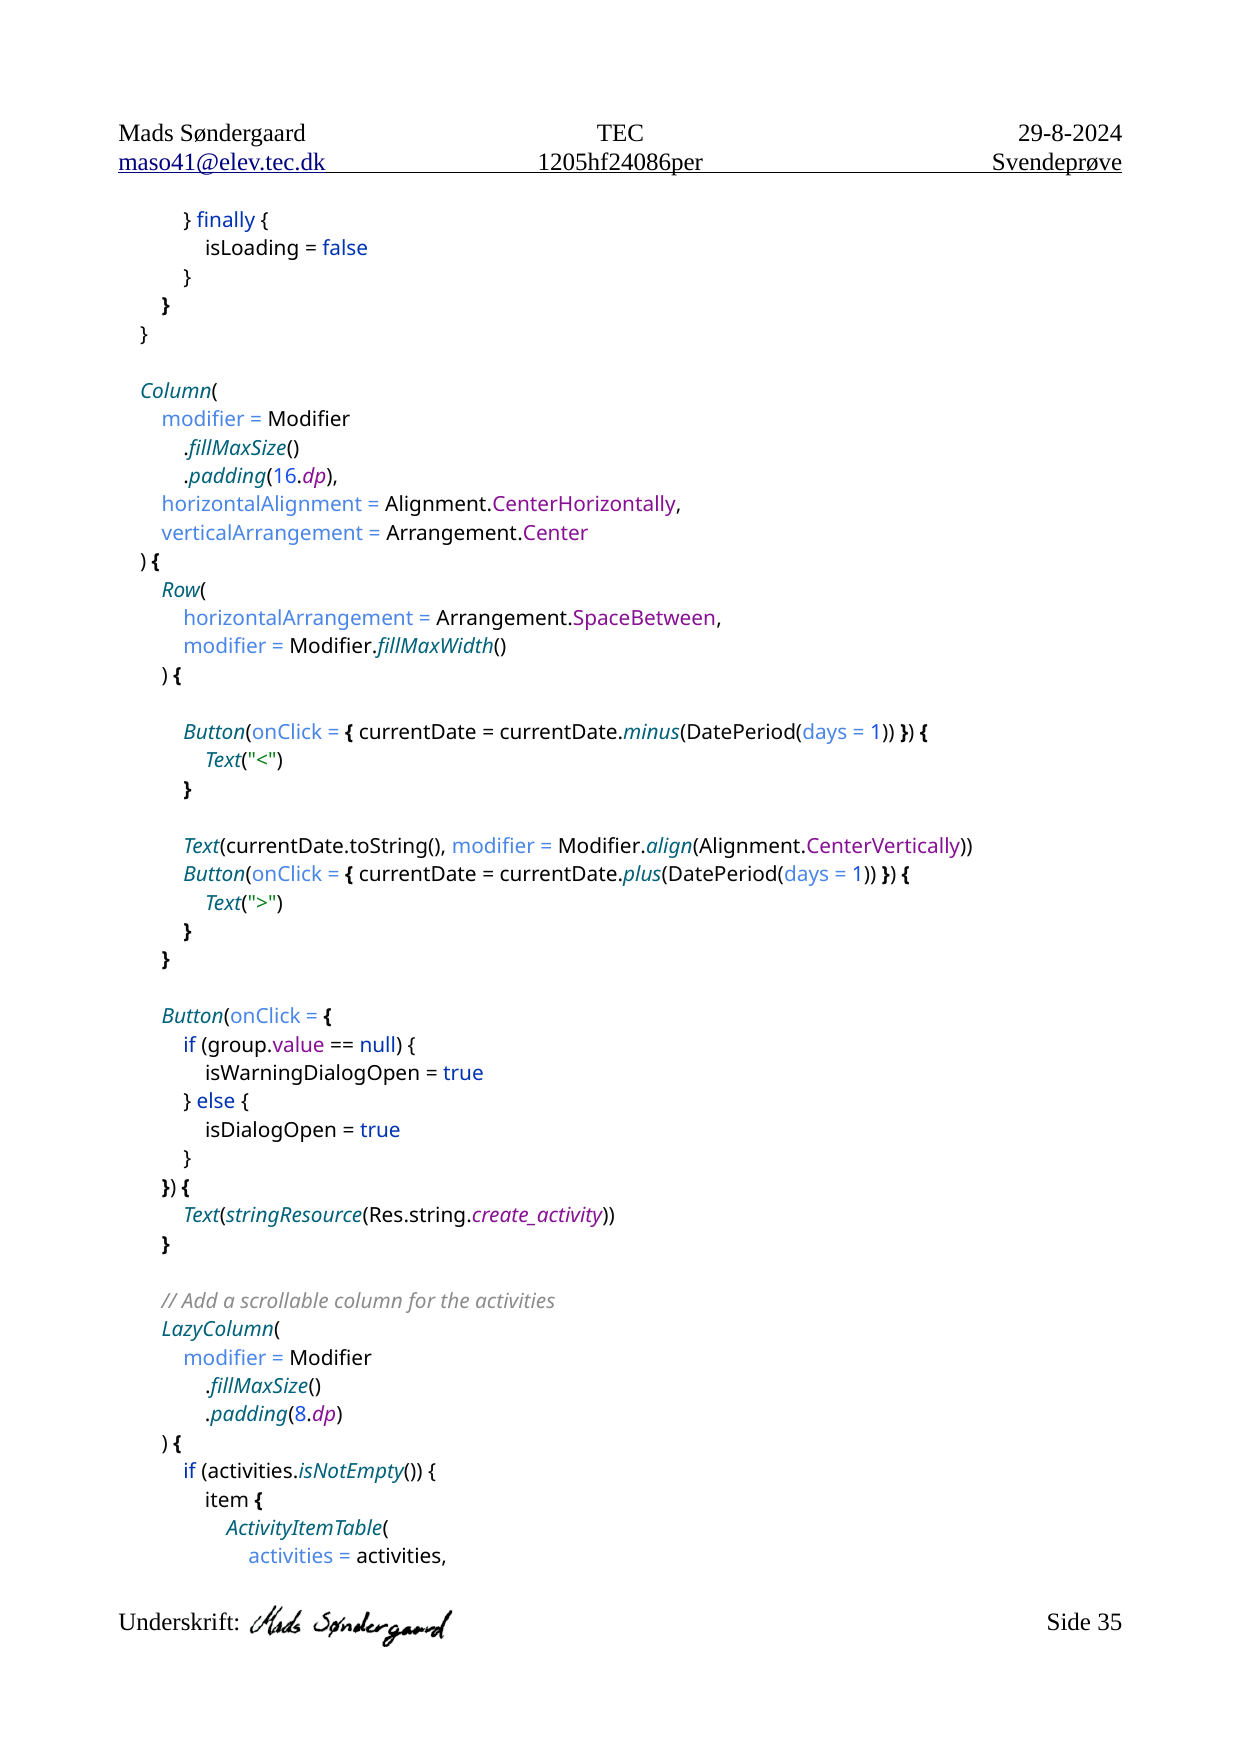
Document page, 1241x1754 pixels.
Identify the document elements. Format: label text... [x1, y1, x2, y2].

text } finally { isLoading = false } } } Column( modifier = Modifier .fillMaxSize() .padding(16.dp), horizontalAlignment = Alignment.CenterHorizontally, verticalArrangement = Arrangement.Center ) { Row( horizontalArrangement = Arrangement.SpaceBetween, modifier = Modifier.fillMaxWidth() ) { Button(onClick = { currentDate = currentDate.minus(DatePeriod(days = 1)) }) { Text("<") } Text(currentDate.toString(), modifier = Modifier.align(Alignment.CenterVertically)) Button(onClick = { currentDate = currentDate.plus(DatePeriod(days = 1)) }) { Text(">") } } Button(onClick = { if (group.value == null) { isWarningDialogOpen = true } else { isDialogOpen = true } }) { Text(stringResource(Res.string.create_activity)) } // Add a scrollable column for the activities LazyColumn( modifier = Modifier .fillMaxSize() .padding(8.dp) ) { if (activities.isNotEmpty()) { item { ActivityItemTable( activities = activities, [118, 205, 1122, 1570]
picture [244, 1600, 458, 1647]
